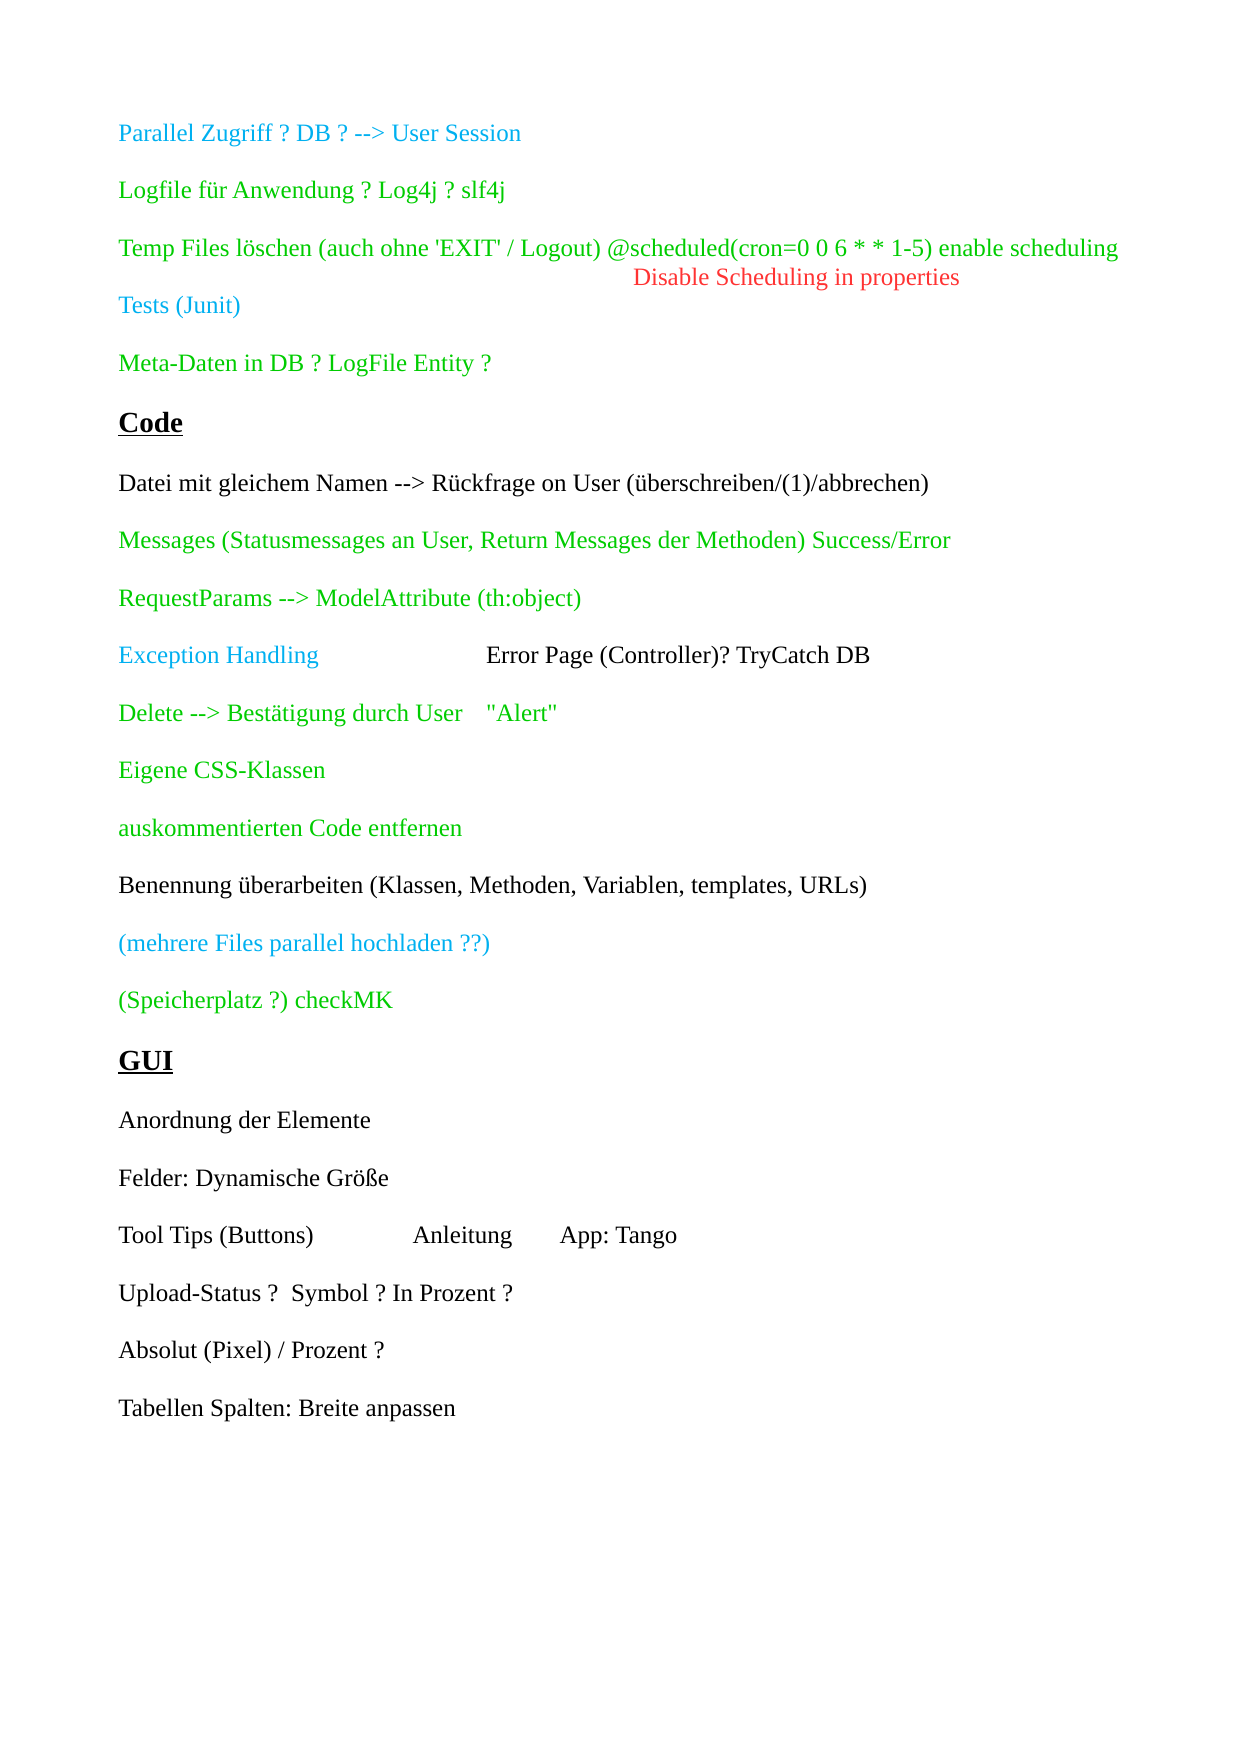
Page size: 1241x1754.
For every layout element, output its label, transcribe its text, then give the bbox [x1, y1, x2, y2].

text Disable Scheduling in properties [118, 262, 1122, 291]
text Tool Tips (Buttons) Anleitung App: Tango [118, 1220, 1122, 1249]
text (mehrere Files parallel hochladen ??) [118, 928, 1122, 957]
text Eigene CSS-Klassen [118, 755, 1122, 784]
text (Speicherplatz ?) checkMK [118, 985, 1122, 1014]
text RequestParams --> ModelAttribute (th:object) [118, 583, 1122, 612]
text Delete --> Bestätigung durch User "Alert" [118, 698, 1122, 727]
text Code [118, 406, 1122, 439]
text Exception Handling Error Page (Controller)? TryCatch DB [118, 640, 1122, 669]
text Messages (Statusmessages an User, Return Messages der Methoden) Success/Error [118, 525, 1122, 554]
text Absolut (Pixel) / Prozent ? [118, 1335, 1122, 1364]
text Benennung überarbeiten (Klassen, Methoden, Variablen, templates, URLs) [118, 870, 1122, 899]
text Tabellen Spalten: Breite anpassen [118, 1393, 1122, 1421]
text Upload-Status ? Symbol ? In Prozent ? [118, 1278, 1122, 1306]
text Meta-Daten in DB ? LogFile Entity ? [118, 348, 1122, 377]
text Datei mit gleichem Namen --> Rückfrage on User (überschreiben/(1)/abbrechen) [118, 468, 1122, 497]
text Parallel Zugriff ? DB ? --> User Session [118, 118, 1122, 147]
text Tests (Junit) [118, 291, 1122, 319]
text Anordnung der Elemente [118, 1105, 1122, 1134]
text auskommentierten Code entfernen [118, 813, 1122, 842]
text Felder: Dynamische Größe [118, 1163, 1122, 1191]
text Temp Files löschen (auch ohne 'EXIT' / Logout) @scheduled(cron=0 0 6 * * 1-5) enable scheduling [118, 233, 1122, 262]
text GUI [118, 1043, 1122, 1076]
text Logfile für Anwendung ? Log4j ? slf4j [118, 176, 1122, 204]
